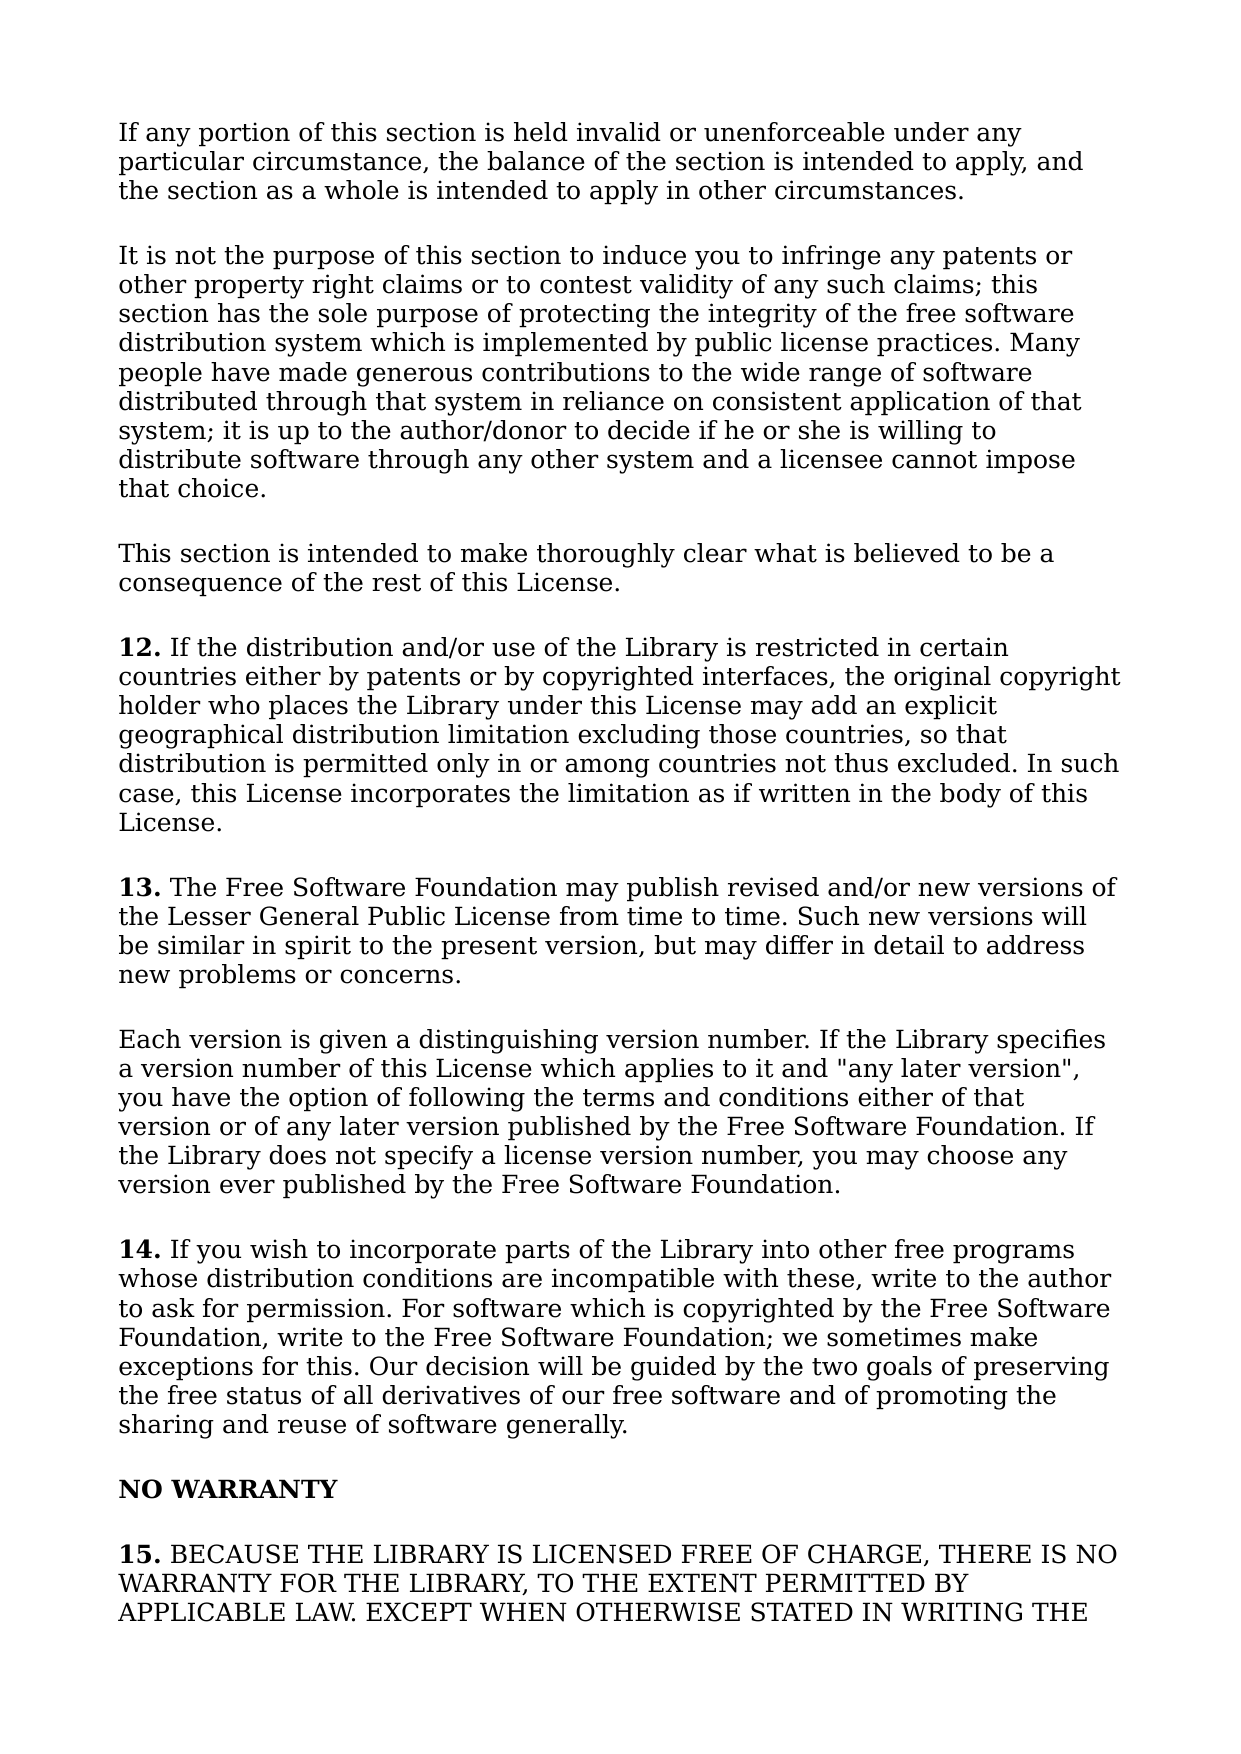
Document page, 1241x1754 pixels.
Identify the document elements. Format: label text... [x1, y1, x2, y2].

text 14. If you wish to incorporate parts of the Library into other free programs whose distribution conditions are incompatible with these, write to the author to ask for permission. For software which is copyrighted by the Free Software Foundation, write to the Free Software Foundation; we sometimes make exceptions for this. Our decision will be guided by the two goals of preserving the free status of all derivatives of our free software and of promoting the sharing and reuse of software generally. [118, 1235, 1122, 1439]
text Each version is given a distinguishing version number. If the Library specifies a version number of this License which applies to it and "any later version", you have the option of following the terms and conditions either of that version or of any later version published by the Free Software Foundation. If the Library does not specify a license version number, you may choose any version ever published by the Free Software Foundation. [118, 1025, 1122, 1200]
text NO WARRANTY [118, 1475, 1122, 1504]
text It is not the purpose of this section to induce you to infringe any patents or other property right claims or to contest validity of any such claims; this section has the sole purpose of protecting the integrity of the free software distribution system which is implemented by public license practices. Many people have made generous contributions to the wide range of software distributed through that system in reliance on consistent application of that system; it is up to the author/donor to decide if he or she is willing to distribute software through any other system and a licensee cannot impose that choice. [118, 241, 1122, 503]
text If any portion of this section is held invalid or unenforceable under any particular circumstance, the balance of the section is intended to apply, and the section as a whole is intended to apply in other circumstances. [118, 118, 1122, 206]
text 12. If the distribution and/or use of the Library is restricted in certain countries either by patents or by copyrighted interfaces, the original copyright holder who places the Library under this License may add an explicit geographical distribution limitation excluding those countries, so that distribution is permitted only in or among countries not thus excluded. In such case, this License incorporates the limitation as if written in the body of this License. [118, 633, 1122, 837]
text This section is intended to make thoroughly clear what is believed to be a consequence of the rest of this License. [118, 539, 1122, 597]
text 13. The Free Software Foundation may publish revised and/or new versions of the Lesser General Public License from time to time. Such new versions will be similar in spirit to the present version, but may differ in detail to address new problems or concerns. [118, 872, 1122, 989]
text 15. BECAUSE THE LIBRARY IS LICENSED FREE OF CHARGE, THERE IS NO WARRANTY FOR THE LIBRARY, TO THE EXTENT PERMITTED BY APPLICABLE LAW. EXCEPT WHEN OTHERWISE STATED IN WRITING THE [118, 1540, 1122, 1627]
